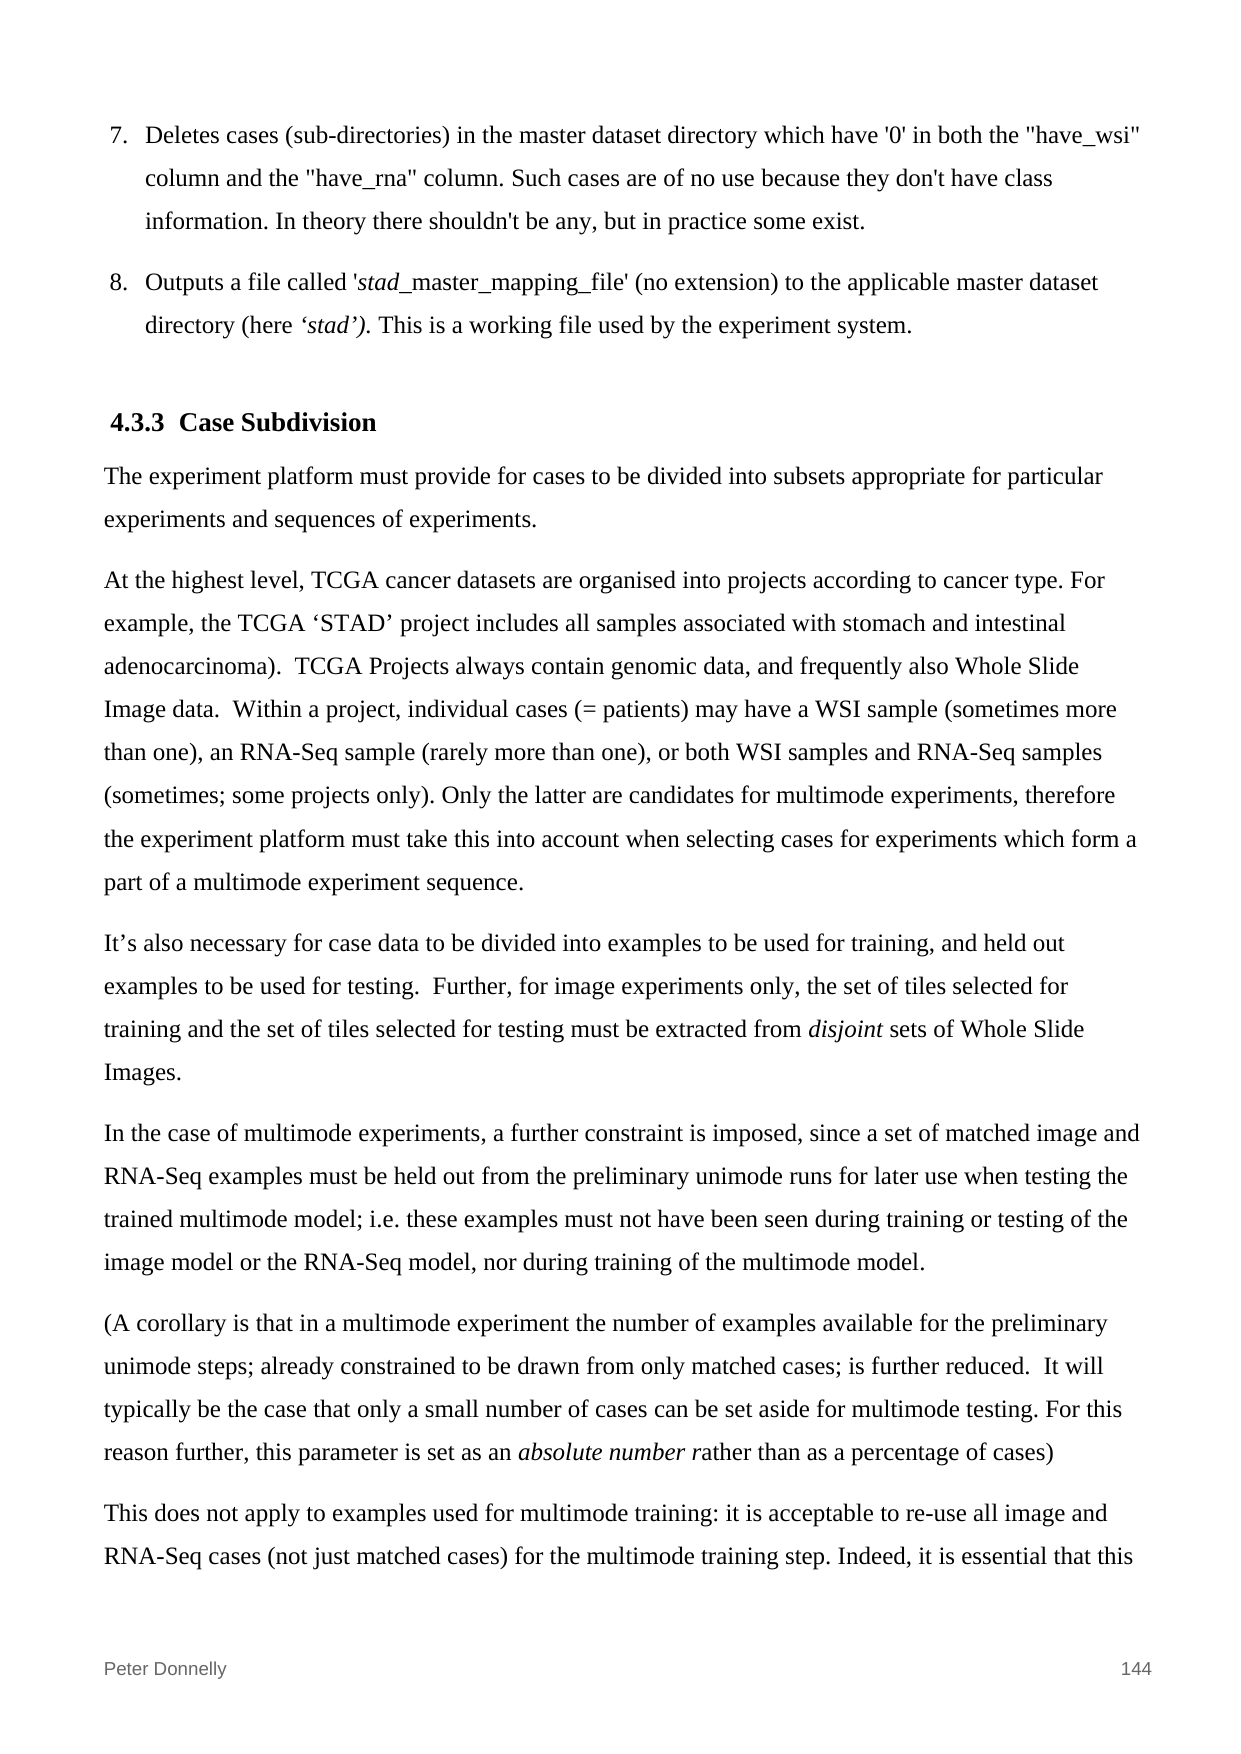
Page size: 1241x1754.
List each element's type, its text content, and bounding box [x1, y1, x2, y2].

list Deletes cases (sub-directories) in the master dataset directory which have '0' in both the "have_wsi" column and the "have_rna" column. Such cases are of no use because they don't have class information. In theory there shouldn't be any, but in practice some exist. [109, 120, 1146, 235]
text It’s also necessary for case data to be divided into examples to be used for training, and held out examples to be used for testing. Further, for image experiments only, the set of tiles selected for training and the set of tiles selected for testing must be extracted from disjoint sets of Whole Slide Images. [103, 928, 1146, 1086]
text This does not apply to examples used for multimode training: it is acceptable to re-use all image and RNA-Seq cases (not just matched cases) for the multimode training step. Indeed, it is essential that this [103, 1498, 1146, 1570]
list Outputs a file called 'stad_master_mapping_file' (no extension) to the applicable master dataset directory (here ‘stad’). This is a working file used by the experiment system. [109, 267, 1146, 339]
text In the case of multimode experiments, a further constraint is imposed, since a set of matched image and RNA-Seq examples must be held out from the preliminary unimode runs for later use when testing the trained multimode model; i.e. these examples must not have been seen during training or testing of the image model or the RNA-Seq model, nor during training of the multimode model. [103, 1118, 1146, 1276]
text At the highest level, TCGA cancer datasets are organised into projects according to cancer type. For example, the TCGA ‘STAD’ project includes all samples associated with stomach and intestinal adenocarcinoma). TCGA Projects always contain genomic data, and frequently also Whole Slide Image data. Within a project, individual cases (= patients) may have a WSI sample (sometimes more than one), an RNA-Seq sample (rarely more than one), or both WSI samples and RNA-Seq samples (sometimes; some projects only). Only the latter are candidates for multimode experiments, therefore the experiment platform must take this into account when selecting cases for experiments which form a part of a multimode experiment sequence. [103, 565, 1146, 896]
subtitle Case Subdivision [103, 406, 1146, 437]
text The experiment platform must provide for cases to be divided into subsets appropriate for particular experiments and sequences of experiments. [103, 461, 1146, 533]
text (A corollary is that in a multimode experiment the number of examples available for the preliminary unimode steps; already constrained to be drawn from only matched cases; is further reduced. It will typically be the case that only a small number of cases can be set aside for multimode testing. For this reason further, this parameter is set as an absolute number rather than as a percentage of cases) [103, 1308, 1146, 1466]
